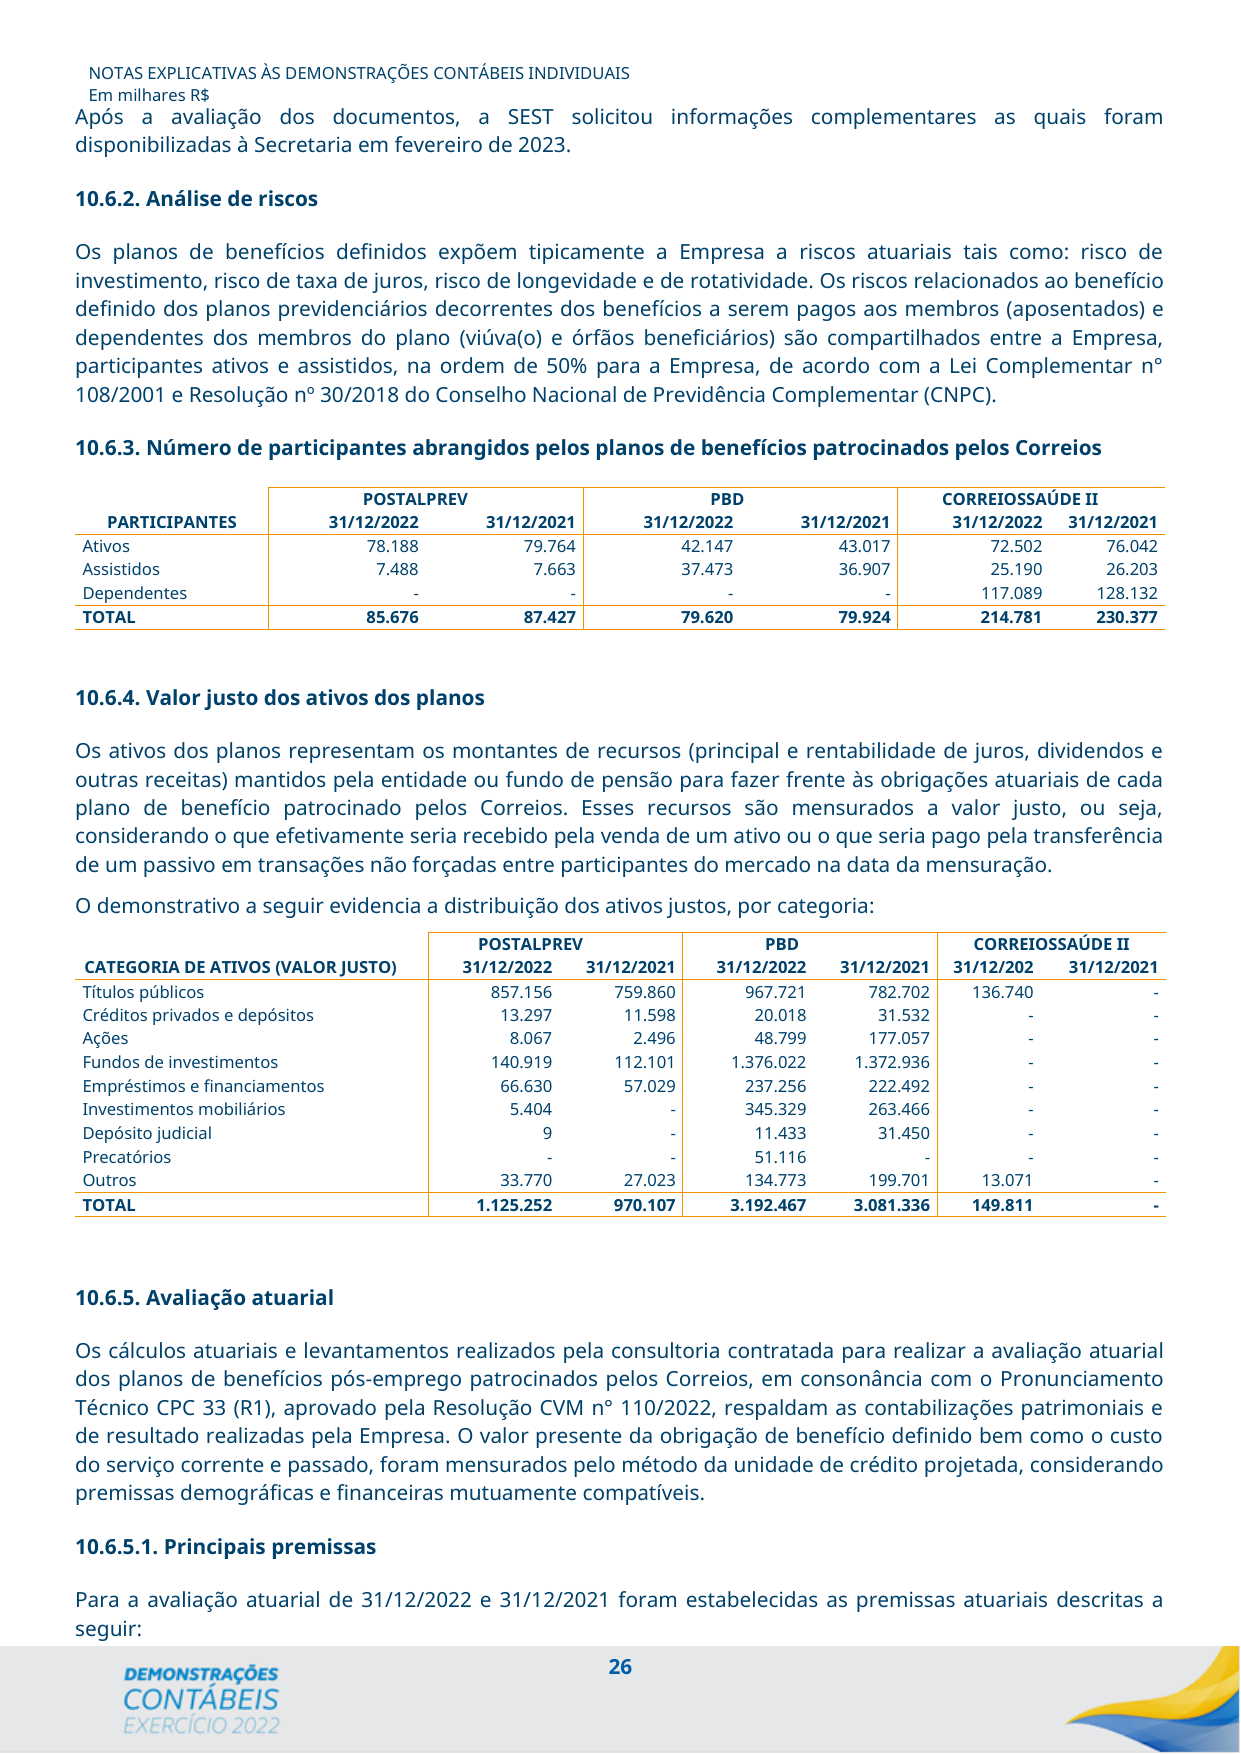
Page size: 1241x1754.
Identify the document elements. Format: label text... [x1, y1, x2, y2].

text Os cálculos atuariais e levantamentos realizados pela consultoria contratada para realizar a avaliação atuarial dos planos de benefícios pós-emprego patrocinados pelos Correios, em consonância com o Pronunciamento Técnico CPC 33 (R1), aprovado pela Resolução CVM n° 110/2022, respaldam as contabilizações patrimoniais e de resultado realizadas pela Empresa. O valor presente da obrigação de benefício definido bem como o custo do serviço corrente e passado, foram mensurados pelo método da unidade de crédito projetada, considerando premissas demográficas e financeiras mutuamente compatíveis. [75, 1336, 1165, 1507]
table_cell 782.702 [814, 980, 937, 1003]
list 10.6.5. Avaliação atuarial [75, 1283, 1165, 1311]
table_cell - [584, 581, 740, 605]
table_cell Assistidos [75, 558, 268, 581]
text Os planos de benefícios definidos expõem tipicamente a Empresa a riscos atuariais tais como: risco de investimento, risco de taxa de juros, risco de longevidade e de rotatividade. Os riscos relacionados ao benefício definido dos planos previdenciários decorrentes dos benefícios a serem pagos aos membros (aposentados) e dependentes dos membros do plano (viúva(o) e órfãos beneficiários) são compartilhados entre a Empresa, participantes ativos e assistidos, na ordem de 50% para a Empresa, de acordo com a Lei Complementar n° 108/2001 e Resolução nº 30/2018 do Conselho Nacional de Previdência Complementar (CNPC). [75, 237, 1165, 408]
table_cell [406, 980, 428, 1003]
table_cell 31/12/2021 [814, 956, 937, 979]
table_cell 13.071 [938, 1169, 1041, 1192]
table_cell 31.450 [814, 1121, 937, 1145]
table_cell Precatórios [75, 1145, 406, 1168]
table_cell 1.125.252 [429, 1193, 559, 1216]
text Após a avaliação dos documentos, a SEST solicitou informações complementares as quais foram disponibilizadas à Secretaria em fevereiro de 2023. [75, 112, 1165, 159]
table_cell 11.433 [683, 1121, 814, 1145]
table_cell Depósito judicial [75, 1121, 406, 1145]
table_cell - [1041, 1027, 1166, 1050]
table_cell 970.107 [559, 1193, 682, 1216]
table_cell Investimentos mobiliários [75, 1098, 406, 1121]
table_cell - [1041, 980, 1166, 1003]
table_cell TOTAL [75, 1193, 406, 1216]
table_header CORREIOSSAÚDE II [938, 933, 1166, 956]
table_cell - [426, 581, 583, 605]
table_header [632, 933, 682, 956]
table_cell 177.057 [814, 1027, 937, 1050]
table_cell 87.427 [426, 606, 583, 628]
table_cell - [938, 1027, 1041, 1050]
table_header [75, 487, 268, 510]
table_cell 112.101 [559, 1050, 682, 1074]
table_cell 2.496 [559, 1027, 682, 1050]
table_cell Títulos públicos [75, 980, 406, 1003]
table_cell 66.630 [429, 1074, 559, 1097]
table_cell 3.081.336 [814, 1193, 937, 1216]
table_cell [406, 1121, 428, 1145]
table_header [406, 932, 428, 956]
table_header PBD [683, 933, 881, 956]
table_cell Ativos [75, 535, 268, 557]
table_cell - [814, 1145, 937, 1168]
table_cell 117.089 [898, 581, 1049, 605]
table_cell 149.811 [938, 1193, 1041, 1216]
table_cell - [1041, 1050, 1166, 1074]
table_cell 967.721 [683, 980, 814, 1003]
table_cell [406, 1050, 428, 1074]
table_cell 25.190 [898, 558, 1049, 581]
table_cell 27.023 [559, 1169, 682, 1192]
table_cell 31/12/2021 [559, 956, 682, 979]
table_cell 214.781 [898, 606, 1049, 628]
table_cell - [938, 1050, 1041, 1074]
table_cell 78.188 [269, 535, 426, 557]
list 10.6.5.1. Principais premissas [75, 1532, 1165, 1560]
table_cell 48.799 [683, 1027, 814, 1050]
table_cell 79.924 [740, 606, 897, 628]
table_cell 51.116 [683, 1145, 814, 1168]
table_cell 31/12/2022 [269, 510, 426, 534]
table_cell PARTICIPANTES [75, 510, 268, 534]
table_cell Outros [75, 1169, 406, 1192]
table_cell [406, 956, 428, 979]
text O demonstrativo a seguir evidencia a distribuição dos ativos justos, por categoria: [75, 891, 1165, 919]
table_cell - [429, 1145, 559, 1168]
table_cell - [1041, 1193, 1166, 1216]
table_cell 57.029 [559, 1074, 682, 1097]
table_cell 128.132 [1050, 581, 1165, 605]
table_cell - [938, 1145, 1041, 1168]
table_cell 7.663 [426, 558, 583, 581]
table_cell 136.740 [938, 980, 1041, 1003]
table_cell 31/12/2022 [429, 956, 559, 979]
table_header [871, 488, 897, 510]
list 10.6.3. Número de participantes abrangidos pelos planos de benefícios patrocinados pelos Correios [75, 433, 1165, 462]
table_header POSTALPREV [429, 933, 632, 956]
table_cell 31/12/2021 [1041, 956, 1166, 979]
table_cell 222.492 [814, 1074, 937, 1097]
table_cell 31/12/2021 [740, 510, 897, 534]
table_cell 345.329 [683, 1098, 814, 1121]
table_cell - [1041, 1074, 1166, 1097]
table_cell 42.147 [584, 535, 740, 557]
table_cell Créditos privados e depósitos [75, 1003, 406, 1027]
table_cell - [938, 1074, 1041, 1097]
table_cell 31/12/2022 [938, 956, 1041, 979]
table_cell 43.017 [740, 535, 897, 557]
table_cell [406, 1169, 428, 1192]
table_cell 31/12/2022 [584, 510, 740, 534]
text Para a avaliação atuarial de 31/12/2022 e 31/12/2021 foram estabelecidas as premissas atuariais descritas a seguir: [75, 1585, 1165, 1642]
table_cell 1.376.022 [683, 1050, 814, 1074]
table_cell [406, 1003, 428, 1027]
table_cell - [559, 1098, 682, 1121]
table_cell 26.203 [1050, 558, 1165, 581]
table_cell 9 [429, 1121, 559, 1145]
table_cell 1.372.936 [814, 1050, 937, 1074]
table_cell 31/12/2021 [1050, 510, 1165, 534]
table_cell 5.404 [429, 1098, 559, 1121]
table_cell TOTAL [75, 606, 268, 628]
table_cell - [1041, 1121, 1166, 1145]
table_cell - [1041, 1098, 1166, 1121]
table_cell 199.701 [814, 1169, 937, 1192]
table_cell Dependentes [75, 581, 268, 605]
table_cell 79.620 [584, 606, 740, 628]
table_header CORREIOSSAÚDE II [898, 488, 1142, 510]
table_cell - [938, 1003, 1041, 1027]
table_cell 759.860 [559, 980, 682, 1003]
table_cell 7.488 [269, 558, 426, 581]
table_cell 230.377 [1050, 606, 1165, 628]
table_cell 11.598 [559, 1003, 682, 1027]
table_cell 20.018 [683, 1003, 814, 1027]
table_cell 76.042 [1050, 535, 1165, 557]
table_cell - [559, 1121, 682, 1145]
table_cell 263.466 [814, 1098, 937, 1121]
table_cell 36.907 [740, 558, 897, 581]
table_cell 13.297 [429, 1003, 559, 1027]
table_cell - [269, 581, 426, 605]
table_cell 31/12/2022 [683, 956, 814, 979]
picture [0, 1646, 1241, 1754]
table_cell [406, 1098, 428, 1121]
table_cell 3.192.467 [683, 1193, 814, 1216]
table_cell CATEGORIA DE ATIVOS (VALOR JUSTO) [75, 956, 406, 979]
table_header [881, 933, 937, 956]
table_cell - [1041, 1145, 1166, 1168]
table_cell Fundos de investimentos [75, 1050, 406, 1074]
table_cell 134.773 [683, 1169, 814, 1192]
table_cell Empréstimos e financiamentos [75, 1074, 406, 1097]
table_cell - [559, 1145, 682, 1168]
table_cell 37.473 [584, 558, 740, 581]
table_header POSTALPREV [269, 488, 562, 510]
table_cell - [1041, 1003, 1166, 1027]
list 10.6.2. Análise de riscos [75, 184, 1165, 212]
table_header PBD [584, 488, 871, 510]
table_cell 31/12/2021 [426, 510, 583, 534]
table_cell 237.256 [683, 1074, 814, 1097]
table_cell [406, 1074, 428, 1097]
table_cell - [1041, 1169, 1166, 1192]
table_cell [406, 1193, 428, 1216]
table_cell [406, 1027, 428, 1050]
table_cell [406, 1145, 428, 1168]
table_cell 72.502 [898, 535, 1049, 557]
table_cell 8.067 [429, 1027, 559, 1050]
list 10.6.4. Valor justo dos ativos dos planos [75, 683, 1165, 711]
table_cell 31/12/2022 [898, 510, 1049, 534]
table_cell Ações [75, 1027, 406, 1050]
table_cell 33.770 [429, 1169, 559, 1192]
table_header [75, 932, 406, 956]
text Os ativos dos planos representam os montantes de recursos (principal e rentabilidade de juros, dividendos e outras receitas) mantidos pela entidade ou fundo de pensão para fazer frente às obrigações atuariais de cada plano de benefício patrocinado pelos Correios. Esses recursos são mensurados a valor justo, ou seja, considerando o que efetivamente seria recebido pela venda de um ativo ou o que seria pago pela transferência de um passivo em transações não forçadas entre participantes do mercado na data da mensuração. [75, 736, 1165, 878]
table_header [562, 488, 583, 510]
table_cell 85.676 [269, 606, 426, 628]
table_cell 140.919 [429, 1050, 559, 1074]
table_cell - [938, 1098, 1041, 1121]
table_cell 31.532 [814, 1003, 937, 1027]
table_cell 857.156 [429, 980, 559, 1003]
table_header [1142, 488, 1165, 510]
table_cell 79.764 [426, 535, 583, 557]
table_cell - [740, 581, 897, 605]
table_cell - [938, 1121, 1041, 1145]
